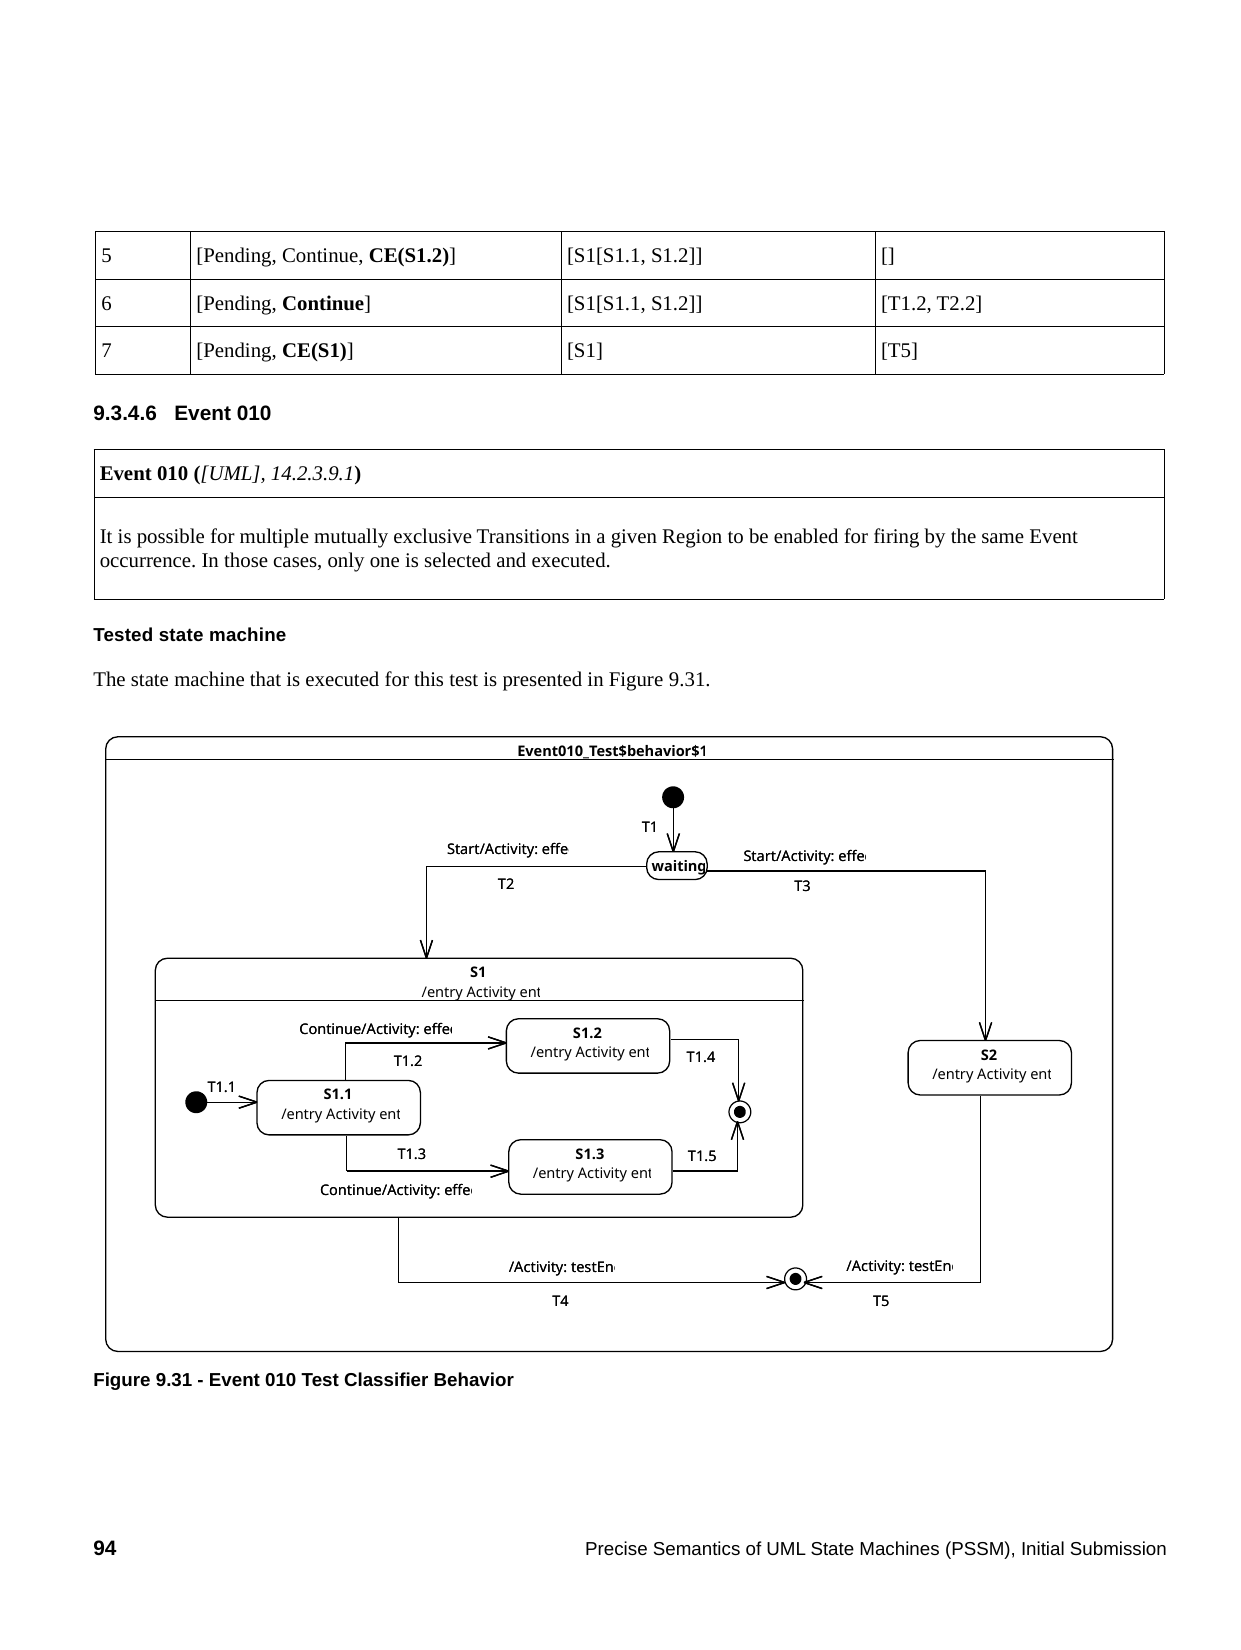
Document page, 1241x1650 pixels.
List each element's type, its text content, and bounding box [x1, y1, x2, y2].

table_cell [Pending, CE(S1)] [191, 327, 561, 374]
subtitle Tested state machine [93, 624, 1164, 645]
text The state machine that is executed for this test is presented in Figure 9.31. [93, 666, 1164, 691]
table_cell [S1] [562, 327, 875, 374]
subtitle Event 010 [93, 399, 1164, 424]
table_cell [] [876, 232, 1164, 279]
text Figure 9.31 - Event 010 Test Classifier Behavior [93, 724, 1127, 1390]
table_cell [S1[S1.1, S1.2]] [562, 280, 875, 326]
table_header Event 010 ([UML], 14.2.3.9.1) [95, 450, 1164, 497]
table_cell [S1[S1.1, S1.2]] [562, 232, 875, 279]
table_cell 5 [96, 232, 190, 279]
table_cell [T1.2, T2.2] [876, 280, 1164, 326]
table_cell 6 [96, 280, 190, 326]
table_cell 7 [96, 327, 190, 374]
table_cell [Pending, Continue] [191, 280, 561, 326]
table_cell [Pending, Continue, CE(S1.2)] [191, 232, 561, 279]
table_cell It is possible for multiple mutually exclusive Transitions in a given Region to be enabled for firing by the same Event occurrence. In those cases, only one is selected and executed. [95, 498, 1164, 599]
table_cell [T5] [876, 327, 1164, 374]
